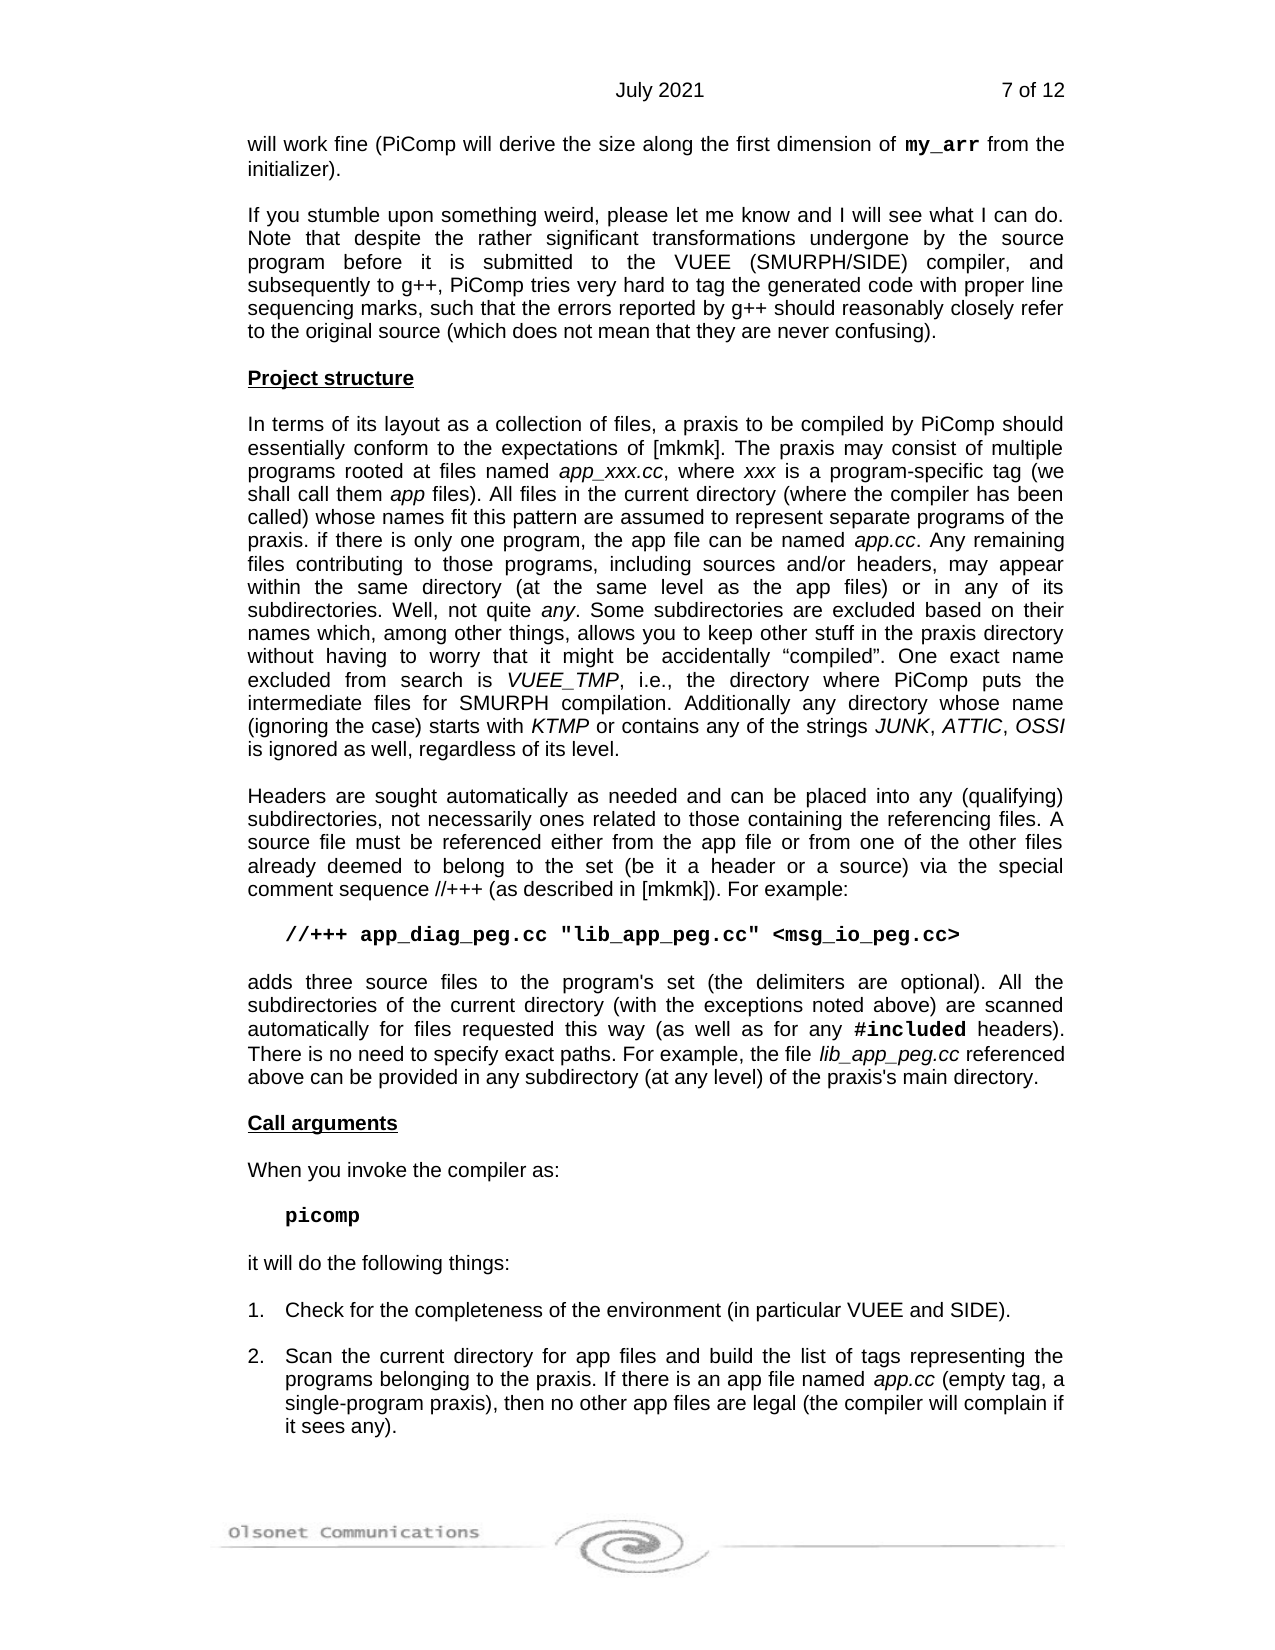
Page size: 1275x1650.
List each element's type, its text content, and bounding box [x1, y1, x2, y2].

text it will do the following things: [247, 1252, 1065, 1275]
picture [210, 1504, 1065, 1596]
subtitle Call arguments [247, 1112, 1065, 1135]
text //+++ app_diag_peg.cc "lib_app_peg.cc" <msg_io_peg.cc> [285, 924, 1065, 947]
subtitle Project structure [247, 366, 1065, 389]
text In terms of its layout as a collection of files, a praxis to be compiled by PiComp should essentially conform to the expectations of [mkmk]. The praxis may consist of multiple programs rooted at files named app_xxx.cc, where xxx is a program-specific tag (we shall call them app files). All files in the current directory (where the compiler has been called) whose names fit this pattern are assumed to represent separate programs of the praxis. if there is only one program, the app file can be named app.cc. Any remaining files contributing to those programs, including sources and/or headers, may appear within the same directory (at the same level as the app files) or in any of its subdirectories. Well, not quite any. Some subdirectories are excluded based on their names which, among other things, allows you to keep other stuff in the praxis directory without having to worry that it might be accidentally “compiled”. One exact name excluded from search is VUEE_TMP, i.e., the directory where PiComp puts the intermediate files for SMURPH compilation. Additionally any directory whose name (ignoring the case) starts with KTMP or contains any of the strings JUNK, ATTIC, OSSI is ignored as well, regardless of its level. [247, 413, 1065, 761]
text Headers are sought automatically as needed and can be placed into any (qualifying) subdirectories, not necessarily ones related to those containing the referencing files. A source file must be referenced either from the app file or from one of the other files already deemed to belong to the set (be it a header or a source) via the special comment sequence //+++ (as described in [mkmk]). For example: [247, 784, 1065, 901]
text When you invoke the compiler as: [247, 1158, 1065, 1182]
list Scan the current directory for app files and build the list of tags representing the programs belonging to the praxis. If there is an app file named app.cc (empty tag, a single-program praxis), then no other app files are legal (the compiler will complain if it sees any). [247, 1345, 1065, 1438]
text If you stumble upon something weird, please let me know and I will see what I can do. Note that despite the rather significant transformations undergone by the source program before it is submitted to the VUEE (SMURPH/SIDE) compiler, and subsequently to g++, PiComp tries very hard to tag the generated code with proper line sequencing marks, such that the errors reported by g++ should reasonably closely refer to the original source (which does not mean that they are never confusing). [247, 204, 1065, 343]
text adds three source files to the program's set (the delimiters are optional). All the subdirectories of the current directory (with the exceptions noted above) are scanned automatically for files requested this way (as well as for any #included headers). There is no need to specify exact paths. For example, the file lib_app_peg.cc referenced above can be provided in any subdirectory (at any level) of the praxis's main directory. [247, 971, 1065, 1089]
list Check for the completeness of the environment (in particular VUEE and SIDE). [247, 1298, 1065, 1321]
text picomp [285, 1205, 1065, 1228]
text will work fine (PiComp will derive the size along the first dimension of my_arr from the initializer). [247, 132, 1065, 181]
